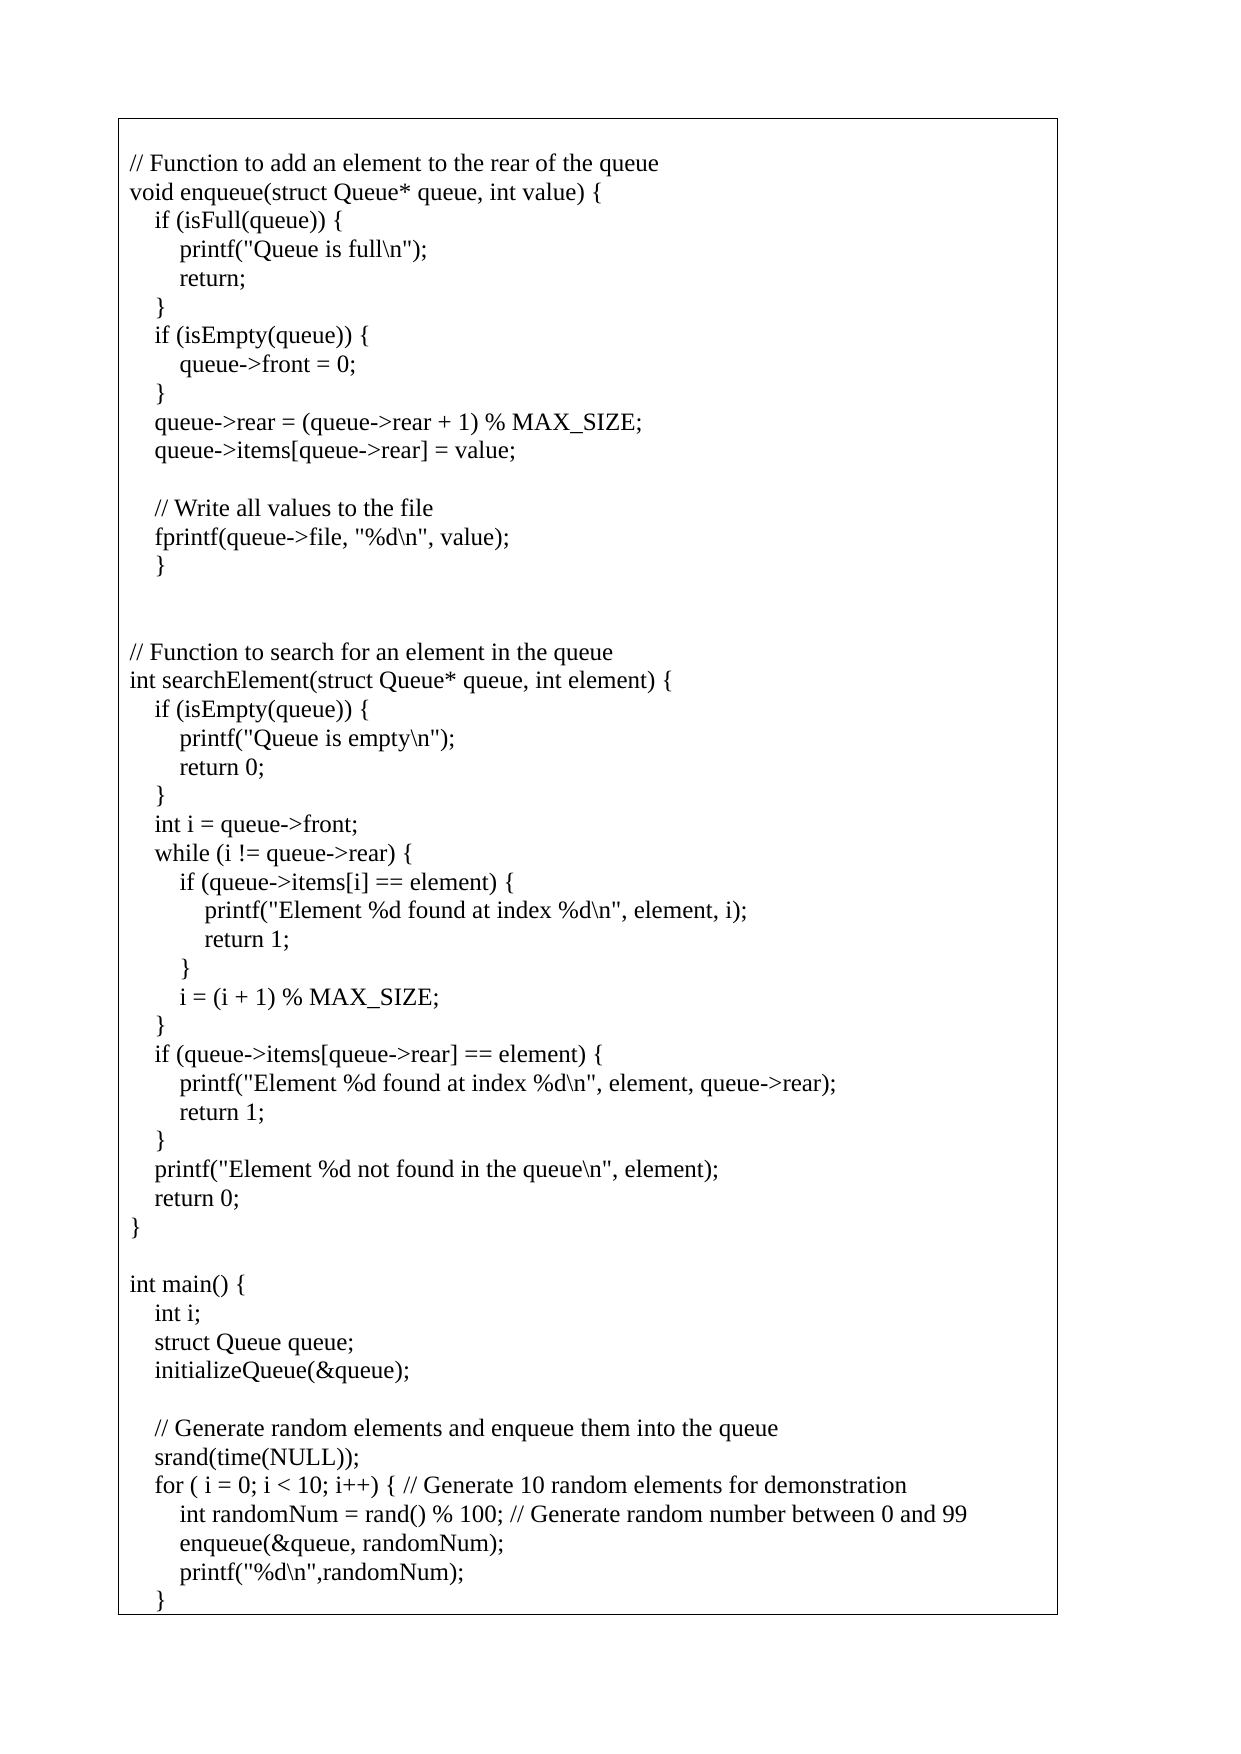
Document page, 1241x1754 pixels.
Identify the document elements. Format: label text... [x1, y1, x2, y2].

table_cell // Function to add an element to the rear of the queue void enqueue(struct Queue* queue, int value) { if (isFull(queue)) { printf("Queue is full\n"); return; } if (isEmpty(queue)) { queue->front = 0; } queue->rear = (queue->rear + 1) % MAX_SIZE; queue->items[queue->rear] = value; // Write all values to the file fprintf(queue->file, "%d\n", value); } // Function to search for an element in the queue int searchElement(struct Queue* queue, int element) { if (isEmpty(queue)) { printf("Queue is empty\n"); return 0; } int i = queue->front; while (i != queue->rear) { if (queue->items[i] == element) { printf("Element %d found at index %d\n", element, i); return 1; } i = (i + 1) % MAX_SIZE; } if (queue->items[queue->rear] == element) { printf("Element %d found at index %d\n", element, queue->rear); return 1; } printf("Element %d not found in the queue\n", element); return 0; } int main() { int i; struct Queue queue; initializeQueue(&queue); // Generate random elements and enqueue them into the queue srand(time(NULL)); for ( i = 0; i < 10; i++) { // Generate 10 random elements for demonstration int randomNum = rand() % 100; // Generate random number between 0 and 99 enqueue(&queue, randomNum); printf("%d\n",randomNum); } [119, 119, 1057, 1614]
